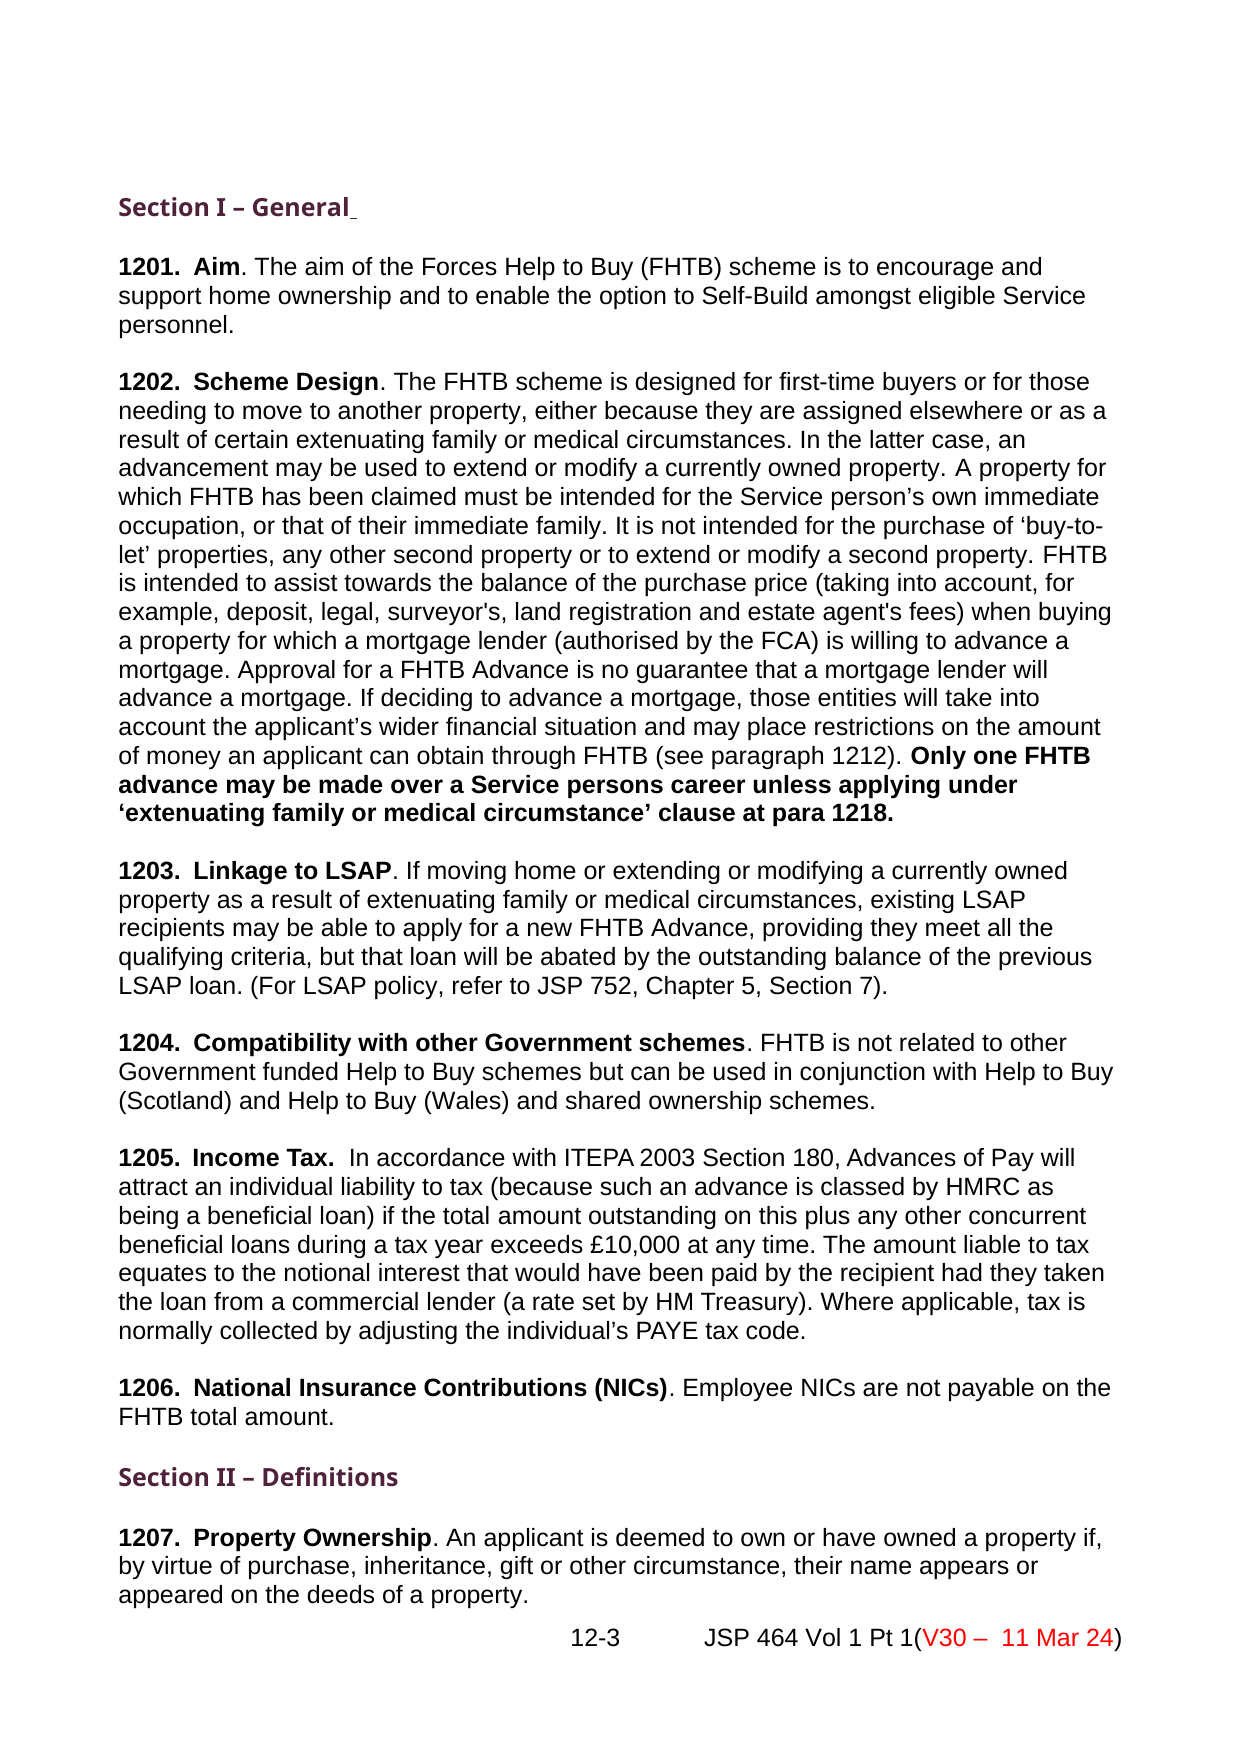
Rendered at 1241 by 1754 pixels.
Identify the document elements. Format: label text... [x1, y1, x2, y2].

text 1203. Linkage to LSAP. If moving home or extending or modifying a currently owned property as a result of extenuating family or medical circumstances, existing LSAP recipients may be able to apply for a new FHTB Advance, providing they meet all the qualifying criteria, but that loan will be abated by the outstanding balance of the previous LSAP loan. (For LSAP policy, refer to JSP 752, Chapter 5, Section 7). [118, 856, 1122, 1000]
text 1201. Aim. The aim of the Forces Help to Buy (FHTB) scheme is to encourage and support home ownership and to enable the option to Self-Build amongst eligible Service personnel. [118, 252, 1122, 338]
text 1206. National Insurance Contributions (NICs). Employee NICs are not payable on the FHTB total amount. [118, 1373, 1122, 1431]
text Section II – Definitions [118, 1460, 1122, 1494]
text 1202. Scheme Design. The FHTB scheme is designed for first-time buyers or for those needing to move to another property, either because they are assigned elsewhere or as a result of certain extenuating family or medical circumstances. In the latter case, an advancement may be used to extend or modify a currently owned property. A property for which FHTB has been claimed must be intended for the Service person’s own immediate occupation, or that of their immediate family. It is not intended for the purchase of ‘buy-to-let’ properties, any other second property or to extend or modify a second property. FHTB is intended to assist towards the balance of the purchase price (taking into account, for example, deposit, legal, surveyor's, land registration and estate agent's fees) when buying a property for which a mortgage lender (authorised by the FCA) is willing to advance a mortgage. Approval for a FHTB Advance is no guarantee that a mortgage lender will advance a mortgage. If deciding to advance a mortgage, those entities will take into account the applicant’s wider financial situation and may place restrictions on the amount of money an applicant can obtain through FHTB (see paragraph 1212). Only one FHTB advance may be made over a Service persons career unless applying under ‘extenuating family or medical circumstance’ clause at para 1218. [118, 367, 1122, 827]
text 1207. Property Ownership. An applicant is deemed to own or have owned a property if, by virtue of purchase, inheritance, gift or other circumstance, their name appears or appeared on the deeds of a property. [118, 1522, 1122, 1609]
text 1204. Compatibility with other Government schemes. FHTB is not related to other Government funded Help to Buy schemes but can be used in conjunction with Help to Buy (Scotland) and Help to Buy (Wales) and shared ownership schemes. [118, 1028, 1122, 1115]
text 1205. Income Tax. In accordance with ITEPA 2003 Section 180, Advances of Pay will attract an individual liability to tax (because such an advance is classed by HMRC as being a beneficial loan) if the total amount outstanding on this plus any other concurrent beneficial loans during a tax year exceeds £10,000 at any time. The amount liable to tax equates to the notional interest that would have been paid by the recipient had they taken the loan from a commercial lender (a rate set by HM Treasury). Where applicable, tax is normally collected by adjusting the individual’s PAYE tax code. [118, 1143, 1122, 1345]
text Section I – General [118, 189, 1122, 223]
